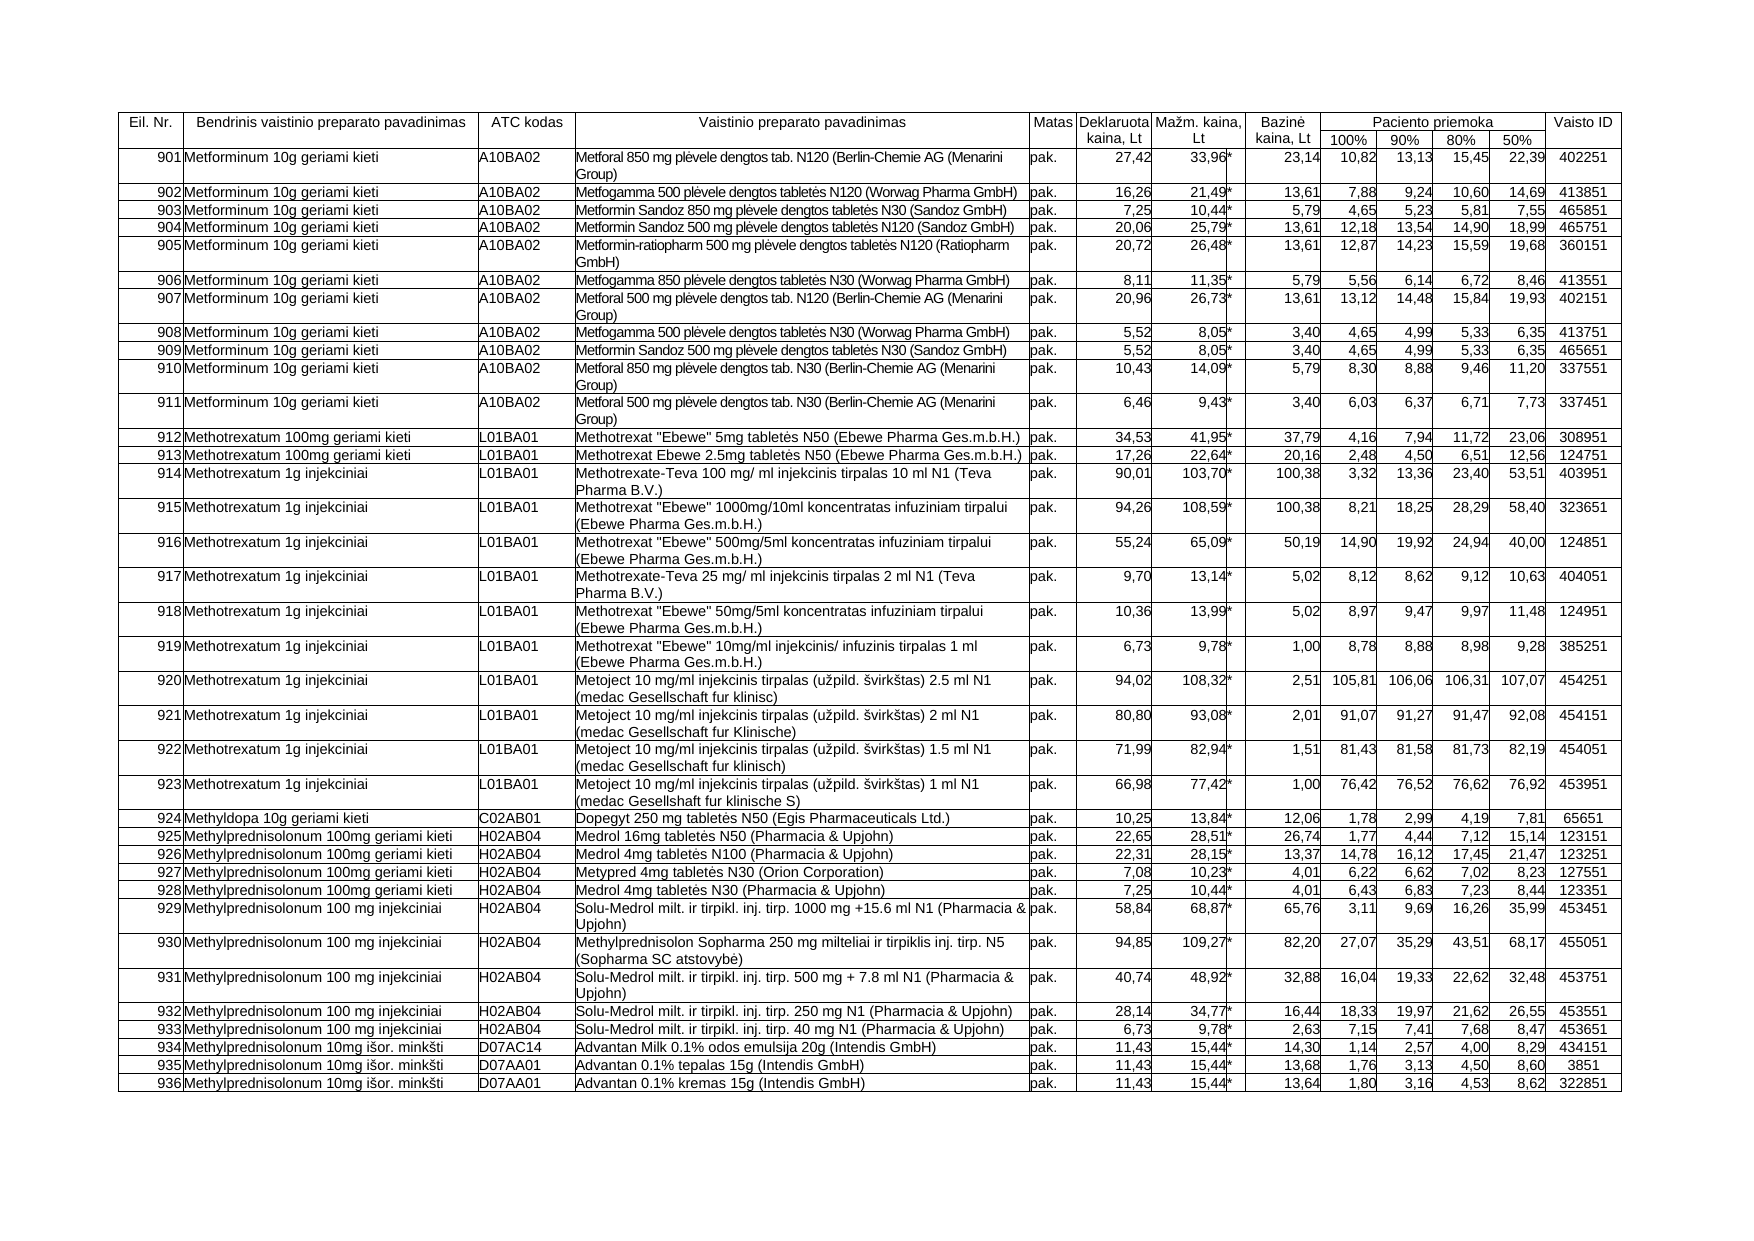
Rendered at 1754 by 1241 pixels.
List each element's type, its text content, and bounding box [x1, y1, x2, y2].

table_cell 10,44 [1152, 201, 1226, 218]
table_cell 27,07 [1321, 934, 1376, 967]
table_cell Metforminum 10g geriami kieti [184, 324, 478, 341]
table_cell 53,51 [1490, 464, 1545, 498]
table_cell 14,78 [1321, 846, 1376, 863]
table_cell 15,14 [1490, 828, 1545, 845]
table_cell 65,76 [1246, 899, 1320, 933]
table_cell pak. [1030, 881, 1076, 898]
table_cell 124851 [1546, 534, 1621, 567]
table_cell A10BA02 [479, 149, 575, 182]
table_cell 91,27 [1377, 706, 1432, 740]
table_cell 108,32 [1152, 672, 1226, 705]
table_cell 58,84 [1077, 899, 1151, 933]
table_cell 9,43 [1152, 394, 1226, 428]
table_cell 6,71 [1433, 394, 1489, 428]
table_cell 3,13 [1377, 1056, 1432, 1073]
table_cell 8,05 [1152, 324, 1226, 341]
table_cell 907 [119, 289, 183, 323]
table_cell 921 [119, 706, 183, 740]
table_cell 11,48 [1490, 603, 1545, 636]
table_cell Metforminum 10g geriami kieti [184, 360, 478, 393]
table_cell pak. [1030, 969, 1076, 1002]
table_cell pak. [1030, 846, 1076, 863]
table_cell * [1227, 810, 1245, 827]
table_cell * [1227, 534, 1245, 567]
table_cell 91,07 [1321, 706, 1376, 740]
table_cell 127551 [1546, 864, 1621, 880]
table_cell 11,35 [1152, 272, 1226, 288]
table_cell 13,61 [1246, 184, 1320, 200]
table_cell 4,99 [1377, 342, 1432, 358]
table_cell Metfogamma 500 plėvele dengtos tabletės N120 (Worwag Pharma GmbH) [576, 184, 1029, 200]
table_cell 35,99 [1490, 899, 1545, 933]
table_cell 933 [119, 1021, 183, 1038]
table_cell A10BA02 [479, 324, 575, 341]
table_cell Metoject 10 mg/ml injekcinis tirpalas (užpild. švirkštas) 2.5 ml N1 (medac Gesellschaft fur klinisc) [576, 672, 1029, 705]
table_cell 93,08 [1152, 706, 1226, 740]
table_cell 6,73 [1077, 1021, 1151, 1038]
table_cell Solu-Medrol milt. ir tirpikl. inj. tirp. 40 mg N1 (Pharmacia & Upjohn) [576, 1021, 1029, 1038]
table_header Mažm. kaina, Lt [1152, 113, 1245, 148]
table_cell L01BA01 [479, 464, 575, 498]
table_cell 15,44 [1152, 1039, 1226, 1055]
table_cell Methylprednisolonum 100mg geriami kieti [184, 864, 478, 880]
table_cell 402251 [1546, 149, 1621, 182]
table_cell 14,69 [1490, 184, 1545, 200]
table_cell L01BA01 [479, 429, 575, 446]
table_cell pak. [1030, 342, 1076, 358]
table_cell 76,52 [1377, 776, 1432, 809]
table_cell 91,47 [1433, 706, 1489, 740]
table_cell 3,40 [1246, 394, 1320, 428]
table_cell 919 [119, 637, 183, 671]
table_cell 65,09 [1152, 534, 1226, 567]
table_cell 14,09 [1152, 360, 1226, 393]
table_cell pak. [1030, 776, 1076, 809]
table_cell 100% [1321, 131, 1376, 148]
table_cell D07AC14 [479, 1039, 575, 1055]
table_cell Methotrexate-Teva 25 mg/ ml injekcinis tirpalas 2 ml N1 (Teva Pharma B.V.) [576, 568, 1029, 602]
table_cell H02AB04 [479, 899, 575, 933]
table_cell 19,93 [1490, 289, 1545, 323]
table_cell * [1227, 324, 1245, 341]
table_cell * [1227, 881, 1245, 898]
table_cell 22,31 [1077, 846, 1151, 863]
table_cell 80% [1433, 131, 1489, 148]
table_cell Methotrexat "Ebewe" 50mg/5ml koncentratas infuziniam tirpalui (Ebewe Pharma Ges.m.b.H.) [576, 603, 1029, 636]
table_cell H02AB04 [479, 969, 575, 1002]
table_cell 322851 [1546, 1074, 1621, 1091]
table_cell 13,36 [1377, 464, 1432, 498]
table_cell 14,30 [1246, 1039, 1320, 1055]
table_cell pak. [1030, 899, 1076, 933]
table_cell 923 [119, 776, 183, 809]
table_cell 7,25 [1077, 201, 1151, 218]
table_cell pak. [1030, 706, 1076, 740]
table_cell 6,51 [1433, 447, 1489, 463]
table_cell 2,99 [1377, 810, 1432, 827]
table_cell 922 [119, 741, 183, 774]
table_cell 22,65 [1077, 828, 1151, 845]
table_cell 123251 [1546, 846, 1621, 863]
table_header Vaisto ID [1546, 113, 1621, 148]
table_cell Metypred 4mg tabletės N30 (Orion Corporation) [576, 864, 1029, 880]
table_cell 928 [119, 881, 183, 898]
table_cell 454051 [1546, 741, 1621, 774]
table_cell * [1227, 1003, 1245, 1020]
table_cell 385251 [1546, 637, 1621, 671]
table_cell Medrol 4mg tabletės N30 (Pharmacia & Upjohn) [576, 881, 1029, 898]
table_cell 15,44 [1152, 1074, 1226, 1091]
table_cell pak. [1030, 184, 1076, 200]
table_cell 936 [119, 1074, 183, 1091]
table_cell 7,88 [1321, 184, 1376, 200]
table_cell 12,18 [1321, 219, 1376, 236]
table_cell Methylprednisolonum 100mg geriami kieti [184, 828, 478, 845]
table_cell 453451 [1546, 899, 1621, 933]
table_cell Methotrexatum 1g injekciniai [184, 568, 478, 602]
table_cell Methotrexatum 1g injekciniai [184, 534, 478, 567]
table_cell 911 [119, 394, 183, 428]
table_cell 103,70 [1152, 464, 1226, 498]
table_cell pak. [1030, 1021, 1076, 1038]
table_cell 11,20 [1490, 360, 1545, 393]
table_cell 901 [119, 149, 183, 182]
table_cell Methotrexatum 1g injekciniai [184, 741, 478, 774]
table_cell pak. [1030, 201, 1076, 218]
table_cell 909 [119, 342, 183, 358]
table_cell Methotrexatum 100mg geriami kieti [184, 447, 478, 463]
table_cell 465851 [1546, 201, 1621, 218]
table_header Paciento priemoka [1321, 113, 1545, 130]
table_cell * [1227, 219, 1245, 236]
table_cell Dopegyt 250 mg tabletės N50 (Egis Pharmaceuticals Ltd.) [576, 810, 1029, 827]
table_cell 23,40 [1433, 464, 1489, 498]
table_cell A10BA02 [479, 360, 575, 393]
table_cell 453951 [1546, 776, 1621, 809]
table_cell A10BA02 [479, 394, 575, 428]
table_cell 21,49 [1152, 184, 1226, 200]
table_cell Methylprednisolonum 100mg geriami kieti [184, 881, 478, 898]
table_cell 13,84 [1152, 810, 1226, 827]
table_cell 1,77 [1321, 828, 1376, 845]
table_cell 58,40 [1490, 499, 1545, 532]
table_header Deklaruota kaina, Lt [1077, 113, 1151, 148]
table_cell 28,14 [1077, 1003, 1151, 1020]
table_cell 6,35 [1490, 342, 1545, 358]
table_cell 34,53 [1077, 429, 1151, 446]
table_cell 100,38 [1246, 499, 1320, 532]
table_cell 19,92 [1377, 534, 1432, 567]
table_cell 65651 [1546, 810, 1621, 827]
table_cell 413751 [1546, 324, 1621, 341]
table_cell pak. [1030, 429, 1076, 446]
table_cell 4,44 [1377, 828, 1432, 845]
table_cell 8,30 [1321, 360, 1376, 393]
table_cell 94,85 [1077, 934, 1151, 967]
table_cell 10,25 [1077, 810, 1151, 827]
table_cell 13,64 [1246, 1074, 1320, 1091]
table_cell * [1227, 342, 1245, 358]
table_cell 2,01 [1246, 706, 1320, 740]
table_cell H02AB04 [479, 828, 575, 845]
table_cell 4,00 [1433, 1039, 1489, 1055]
table_cell 3,40 [1246, 342, 1320, 358]
table_cell 916 [119, 534, 183, 567]
table_cell * [1227, 899, 1245, 933]
table_cell 6,03 [1321, 394, 1376, 428]
table_cell 107,07 [1490, 672, 1545, 705]
table_cell 8,62 [1377, 568, 1432, 602]
table_cell 76,42 [1321, 776, 1376, 809]
table_cell 5,81 [1433, 201, 1489, 218]
table_cell 2,63 [1246, 1021, 1320, 1038]
table_cell 71,99 [1077, 741, 1151, 774]
table_cell 12,56 [1490, 447, 1545, 463]
table_cell Metforal 850 mg plėvele dengtos tab. N30 (Berlin-Chemie AG (Menarini Group) [576, 360, 1029, 393]
table_cell Metforminum 10g geriami kieti [184, 201, 478, 218]
table_cell 910 [119, 360, 183, 393]
table_cell 9,46 [1433, 360, 1489, 393]
table_cell 18,33 [1321, 1003, 1376, 1020]
table_cell 7,08 [1077, 864, 1151, 880]
table_cell 80,80 [1077, 706, 1151, 740]
table_cell 34,77 [1152, 1003, 1226, 1020]
table_cell 1,14 [1321, 1039, 1376, 1055]
table_cell 5,79 [1246, 360, 1320, 393]
table_cell 105,81 [1321, 672, 1376, 705]
table_cell H02AB04 [479, 1021, 575, 1038]
table_cell 81,73 [1433, 741, 1489, 774]
table_cell 3,32 [1321, 464, 1376, 498]
table_cell Metfogamma 850 plėvele dengtos tabletės N30 (Worwag Pharma GmbH) [576, 272, 1029, 288]
table_cell 9,78 [1152, 1021, 1226, 1038]
table_cell 11,72 [1433, 429, 1489, 446]
table_cell * [1227, 706, 1245, 740]
table_cell 6,37 [1377, 394, 1432, 428]
table_cell 1,51 [1246, 741, 1320, 774]
table_cell 453651 [1546, 1021, 1621, 1038]
table_cell L01BA01 [479, 741, 575, 774]
table_cell * [1227, 499, 1245, 532]
table_cell 4,50 [1377, 447, 1432, 463]
table_cell 9,97 [1433, 603, 1489, 636]
table_cell * [1227, 464, 1245, 498]
table_cell 908 [119, 324, 183, 341]
table_cell Methotrexat "Ebewe" 10mg/ml injekcinis/ infuzinis tirpalas 1 ml (Ebewe Pharma Ges.m.b.H.) [576, 637, 1029, 671]
table_cell 10,63 [1490, 568, 1545, 602]
table_cell 15,44 [1152, 1056, 1226, 1073]
table_cell 82,94 [1152, 741, 1226, 774]
table_cell * [1227, 429, 1245, 446]
table_cell * [1227, 672, 1245, 705]
table_cell pak. [1030, 1039, 1076, 1055]
table_cell pak. [1030, 272, 1076, 288]
table_cell 915 [119, 499, 183, 532]
table_cell Metformin Sandoz 500 mg plėvele dengtos tabletės N120 (Sandoz GmbH) [576, 219, 1029, 236]
table_cell pak. [1030, 1003, 1076, 1020]
table_cell 21,62 [1433, 1003, 1489, 1020]
table_cell 41,95 [1152, 429, 1226, 446]
table_cell 55,24 [1077, 534, 1151, 567]
table_cell H02AB04 [479, 1003, 575, 1020]
table_cell 81,58 [1377, 741, 1432, 774]
table_cell 904 [119, 219, 183, 236]
table_cell 17,45 [1433, 846, 1489, 863]
table_cell 6,83 [1377, 881, 1432, 898]
table_cell Advantan 0.1% tepalas 15g (Intendis GmbH) [576, 1056, 1029, 1073]
table_cell 8,97 [1321, 603, 1376, 636]
table_cell 12,87 [1321, 237, 1376, 271]
table_cell Methotrexat Ebewe 2.5mg tabletės N50 (Ebewe Pharma Ges.m.b.H.) [576, 447, 1029, 463]
table_cell D07AA01 [479, 1056, 575, 1073]
table_cell Methylprednisolonum 100 mg injekciniai [184, 1003, 478, 1020]
table_cell 5,79 [1246, 201, 1320, 218]
table_cell 82,20 [1246, 934, 1320, 967]
table_cell Solu-Medrol milt. ir tirpikl. inj. tirp. 500 mg + 7.8 ml N1 (Pharmacia & Upjohn) [576, 969, 1029, 1002]
table_cell * [1227, 447, 1245, 463]
table_cell 454151 [1546, 706, 1621, 740]
table_cell 8,21 [1321, 499, 1376, 532]
table_cell L01BA01 [479, 603, 575, 636]
table_cell 24,94 [1433, 534, 1489, 567]
table_cell 68,87 [1152, 899, 1226, 933]
table_cell 28,15 [1152, 846, 1226, 863]
table_cell 465651 [1546, 342, 1621, 358]
table_cell pak. [1030, 1056, 1076, 1073]
table_cell 22,62 [1433, 969, 1489, 1002]
table_cell 35,29 [1377, 934, 1432, 967]
table_cell 8,88 [1377, 360, 1432, 393]
table_cell 16,04 [1321, 969, 1376, 1002]
table_cell L01BA01 [479, 534, 575, 567]
table_cell Methotrexatum 1g injekciniai [184, 603, 478, 636]
table_cell H02AB04 [479, 846, 575, 863]
table_cell Methotrexat "Ebewe" 5mg tabletės N50 (Ebewe Pharma Ges.m.b.H.) [576, 429, 1029, 446]
table_cell 4,65 [1321, 342, 1376, 358]
table_cell 902 [119, 184, 183, 200]
table_cell 8,47 [1490, 1021, 1545, 1038]
table_cell 4,99 [1377, 324, 1432, 341]
table_cell 455051 [1546, 934, 1621, 967]
table_cell pak. [1030, 499, 1076, 532]
table_cell * [1227, 184, 1245, 200]
table_cell Metforminum 10g geriami kieti [184, 184, 478, 200]
table_cell 6,22 [1321, 864, 1376, 880]
table_cell 7,25 [1077, 881, 1151, 898]
table_cell 337551 [1546, 360, 1621, 393]
table_cell 7,15 [1321, 1021, 1376, 1038]
table_cell 1,00 [1246, 776, 1320, 809]
table_cell Metforminum 10g geriami kieti [184, 272, 478, 288]
table_cell Metfogamma 500 plėvele dengtos tabletės N30 (Worwag Pharma GmbH) [576, 324, 1029, 341]
table_cell 15,59 [1433, 237, 1489, 271]
table_cell * [1227, 846, 1245, 863]
table_cell H02AB04 [479, 864, 575, 880]
table_cell Methotrexatum 100mg geriami kieti [184, 429, 478, 446]
table_cell 930 [119, 934, 183, 967]
table_cell * [1227, 1074, 1245, 1091]
table_cell 21,47 [1490, 846, 1545, 863]
table_cell 6,43 [1321, 881, 1376, 898]
table_cell A10BA02 [479, 342, 575, 358]
table_cell Metforminum 10g geriami kieti [184, 219, 478, 236]
table_cell 4,01 [1246, 881, 1320, 898]
table_cell 360151 [1546, 237, 1621, 271]
table_cell 4,19 [1433, 810, 1489, 827]
table_cell 13,68 [1246, 1056, 1320, 1073]
table_cell 25,79 [1152, 219, 1226, 236]
table_cell H02AB04 [479, 934, 575, 967]
table_cell 82,19 [1490, 741, 1545, 774]
table_cell 906 [119, 272, 183, 288]
table_cell 413851 [1546, 184, 1621, 200]
table_cell 13,37 [1246, 846, 1320, 863]
table_cell 905 [119, 237, 183, 271]
table_cell 16,12 [1377, 846, 1432, 863]
table_cell 10,23 [1152, 864, 1226, 880]
table_cell 935 [119, 1056, 183, 1073]
table_cell 50% [1490, 131, 1545, 148]
table_cell 337451 [1546, 394, 1621, 428]
table_cell 106,06 [1377, 672, 1432, 705]
table_cell Metforminum 10g geriami kieti [184, 237, 478, 271]
table_cell pak. [1030, 394, 1076, 428]
table_cell 14,90 [1433, 219, 1489, 236]
table_cell 106,31 [1433, 672, 1489, 705]
table_cell pak. [1030, 828, 1076, 845]
table_cell * [1227, 289, 1245, 323]
table_cell 19,97 [1377, 1003, 1432, 1020]
table_cell Metoject 10 mg/ml injekcinis tirpalas (užpild. švirkštas) 1.5 ml N1 (medac Gesellschaft fur klinisch) [576, 741, 1029, 774]
table_cell 7,23 [1433, 881, 1489, 898]
table_cell 3851 [1546, 1056, 1621, 1073]
table_cell 32,88 [1246, 969, 1320, 1002]
table_cell 917 [119, 568, 183, 602]
table_cell 13,12 [1321, 289, 1376, 323]
table_cell Methylprednisolonum 100 mg injekciniai [184, 899, 478, 933]
table_cell Metforminum 10g geriami kieti [184, 342, 478, 358]
table_cell Methotrexatum 1g injekciniai [184, 672, 478, 705]
table_cell pak. [1030, 672, 1076, 705]
table_cell 76,62 [1433, 776, 1489, 809]
table_header Matas [1030, 113, 1076, 148]
table_cell 3,16 [1377, 1074, 1432, 1091]
table_cell * [1227, 969, 1245, 1002]
table_cell 33,96 [1152, 149, 1226, 182]
table_cell 22,39 [1490, 149, 1545, 182]
table_cell Methotrexatum 1g injekciniai [184, 706, 478, 740]
table_cell * [1227, 237, 1245, 271]
table_cell Methotrexat "Ebewe" 1000mg/10ml koncentratas infuziniam tirpalui (Ebewe Pharma Ges.m.b.H.) [576, 499, 1029, 532]
table_cell 925 [119, 828, 183, 845]
table_cell 1,76 [1321, 1056, 1376, 1073]
table_cell 8,29 [1490, 1039, 1545, 1055]
table_cell A10BA02 [479, 237, 575, 271]
table_cell * [1227, 568, 1245, 602]
table_cell 9,70 [1077, 568, 1151, 602]
table_cell 16,44 [1246, 1003, 1320, 1020]
table_cell 413551 [1546, 272, 1621, 288]
table_cell 7,55 [1490, 201, 1545, 218]
table_cell 20,72 [1077, 237, 1151, 271]
table_cell L01BA01 [479, 447, 575, 463]
table_cell Metoject 10 mg/ml injekcinis tirpalas (užpild. švirkštas) 1 ml N1 (medac Gesellshaft fur klinische S) [576, 776, 1029, 809]
table_cell 8,98 [1433, 637, 1489, 671]
table_header Bazinė kaina, Lt [1246, 113, 1320, 148]
table_cell * [1227, 1039, 1245, 1055]
table_cell 20,06 [1077, 219, 1151, 236]
table_cell pak. [1030, 534, 1076, 567]
table_cell 4,16 [1321, 429, 1376, 446]
table_cell 26,48 [1152, 237, 1226, 271]
table_cell 454251 [1546, 672, 1621, 705]
table_cell L01BA01 [479, 499, 575, 532]
table_cell 903 [119, 201, 183, 218]
table_cell 94,26 [1077, 499, 1151, 532]
table_cell Methylprednisolonum 100 mg injekciniai [184, 934, 478, 967]
table_cell 14,48 [1377, 289, 1432, 323]
table_cell 5,23 [1377, 201, 1432, 218]
table_cell 10,82 [1321, 149, 1376, 182]
table_cell * [1227, 828, 1245, 845]
table_cell Methylprednisolon Sopharma 250 mg milteliai ir tirpiklis inj. tirp. N5 (Sopharma SC atstovybė) [576, 934, 1029, 967]
table_cell pak. [1030, 237, 1076, 271]
table_cell 10,60 [1433, 184, 1489, 200]
table_cell Methotrexatum 1g injekciniai [184, 499, 478, 532]
table_cell * [1227, 1021, 1245, 1038]
table_cell 48,92 [1152, 969, 1226, 1002]
table_cell 10,36 [1077, 603, 1151, 636]
table_cell Methylprednisolonum 100 mg injekciniai [184, 1021, 478, 1038]
table_cell 453751 [1546, 969, 1621, 1002]
table_cell Metforminum 10g geriami kieti [184, 394, 478, 428]
table_cell 20,96 [1077, 289, 1151, 323]
table_cell A10BA02 [479, 219, 575, 236]
table_cell 7,81 [1490, 810, 1545, 827]
table_cell 914 [119, 464, 183, 498]
table_cell 28,51 [1152, 828, 1226, 845]
table_cell 5,02 [1246, 603, 1320, 636]
table_cell pak. [1030, 568, 1076, 602]
table_cell 17,26 [1077, 447, 1151, 463]
table_cell Methylprednisolonum 10mg išor. minkšti [184, 1056, 478, 1073]
table_cell 1,00 [1246, 637, 1320, 671]
table_cell 913 [119, 447, 183, 463]
table_cell 453551 [1546, 1003, 1621, 1020]
table_cell 66,98 [1077, 776, 1151, 809]
table_cell 927 [119, 864, 183, 880]
table_cell 27,42 [1077, 149, 1151, 182]
table_cell Metforal 500 mg plėvele dengtos tab. N30 (Berlin-Chemie AG (Menarini Group) [576, 394, 1029, 428]
table_cell 81,43 [1321, 741, 1376, 774]
table_cell A10BA02 [479, 289, 575, 323]
table_cell Metforal 500 mg plėvele dengtos tab. N120 (Berlin-Chemie AG (Menarini Group) [576, 289, 1029, 323]
table_cell 14,90 [1321, 534, 1376, 567]
table_cell 8,60 [1490, 1056, 1545, 1073]
table_cell 50,19 [1246, 534, 1320, 567]
table_cell 5,56 [1321, 272, 1376, 288]
table_cell Methotrexatum 1g injekciniai [184, 637, 478, 671]
table_cell 323651 [1546, 499, 1621, 532]
table_cell 931 [119, 969, 183, 1002]
table_cell 8,62 [1490, 1074, 1545, 1091]
table_cell 2,57 [1377, 1039, 1432, 1055]
table_cell 43,51 [1433, 934, 1489, 967]
table_cell 13,54 [1377, 219, 1432, 236]
table_cell Methotrexatum 1g injekciniai [184, 464, 478, 498]
table_cell 4,50 [1433, 1056, 1489, 1073]
table_cell 465751 [1546, 219, 1621, 236]
table_cell pak. [1030, 603, 1076, 636]
table_cell * [1227, 603, 1245, 636]
table_cell 404051 [1546, 568, 1621, 602]
table_cell 123151 [1546, 828, 1621, 845]
table_cell 9,69 [1377, 899, 1432, 933]
table_cell 23,14 [1246, 149, 1320, 182]
table_cell 13,61 [1246, 289, 1320, 323]
table_cell 90% [1377, 131, 1432, 148]
table_cell 912 [119, 429, 183, 446]
table_cell 20,16 [1246, 447, 1320, 463]
table_cell 1,78 [1321, 810, 1376, 827]
table_cell 13,13 [1377, 149, 1432, 182]
table_cell 124751 [1546, 447, 1621, 463]
table_cell 5,02 [1246, 568, 1320, 602]
table_cell H02AB04 [479, 881, 575, 898]
table_cell 23,06 [1490, 429, 1545, 446]
table_cell 13,61 [1246, 219, 1320, 236]
table_cell Advantan 0.1% kremas 15g (Intendis GmbH) [576, 1074, 1029, 1091]
table_cell 8,12 [1321, 568, 1376, 602]
table_cell 13,99 [1152, 603, 1226, 636]
table_cell Metformin Sandoz 500 mg plėvele dengtos tabletės N30 (Sandoz GmbH) [576, 342, 1029, 358]
table_cell Metforminum 10g geriami kieti [184, 289, 478, 323]
table_cell 9,47 [1377, 603, 1432, 636]
table_cell Solu-Medrol milt. ir tirpikl. inj. tirp. 250 mg N1 (Pharmacia & Upjohn) [576, 1003, 1029, 1020]
table_cell 11,43 [1077, 1074, 1151, 1091]
table_cell * [1227, 201, 1245, 218]
table_cell 90,01 [1077, 464, 1151, 498]
table_cell 434151 [1546, 1039, 1621, 1055]
table_cell 124951 [1546, 603, 1621, 636]
table_cell 2,51 [1246, 672, 1320, 705]
table_cell Metformin-ratiopharm 500 mg plėvele dengtos tabletės N120 (Ratiopharm GmbH) [576, 237, 1029, 271]
table_cell 22,64 [1152, 447, 1226, 463]
table_cell 9,78 [1152, 637, 1226, 671]
table_cell L01BA01 [479, 637, 575, 671]
table_cell Medrol 16mg tabletės N50 (Pharmacia & Upjohn) [576, 828, 1029, 845]
table_cell * [1227, 776, 1245, 809]
table_cell 40,74 [1077, 969, 1151, 1002]
table_cell 15,45 [1433, 149, 1489, 182]
table_cell A10BA02 [479, 184, 575, 200]
table_cell 16,26 [1433, 899, 1489, 933]
table_cell Advantan Milk 0.1% odos emulsija 20g (Intendis GmbH) [576, 1039, 1029, 1055]
table_cell 6,35 [1490, 324, 1545, 341]
table_cell Methylprednisolonum 10mg išor. minkšti [184, 1074, 478, 1091]
table_cell 7,12 [1433, 828, 1489, 845]
table_cell pak. [1030, 1074, 1076, 1091]
table_cell 11,43 [1077, 1039, 1151, 1055]
table_cell 8,78 [1321, 637, 1376, 671]
table_cell * [1227, 149, 1245, 182]
table_cell 1,80 [1321, 1074, 1376, 1091]
table_cell 4,65 [1321, 324, 1376, 341]
table_cell 77,42 [1152, 776, 1226, 809]
table_cell Methylprednisolonum 100mg geriami kieti [184, 846, 478, 863]
table_cell C02AB01 [479, 810, 575, 827]
table_cell 5,33 [1433, 324, 1489, 341]
table_cell 308951 [1546, 429, 1621, 446]
table_cell 920 [119, 672, 183, 705]
table_cell pak. [1030, 447, 1076, 463]
table_cell pak. [1030, 637, 1076, 671]
table_cell 15,84 [1433, 289, 1489, 323]
table_cell L01BA01 [479, 776, 575, 809]
table_cell 7,02 [1433, 864, 1489, 880]
table_cell 19,33 [1377, 969, 1432, 1002]
table_cell Metforminum 10g geriami kieti [184, 149, 478, 182]
table_cell Methylprednisolonum 100 mg injekciniai [184, 969, 478, 1002]
table_cell 5,79 [1246, 272, 1320, 288]
table_cell Metformin Sandoz 850 mg plėvele dengtos tabletės N30 (Sandoz GmbH) [576, 201, 1029, 218]
table_cell 7,41 [1377, 1021, 1432, 1038]
table_cell 40,00 [1490, 534, 1545, 567]
table_cell Metoject 10 mg/ml injekcinis tirpalas (užpild. švirkštas) 2 ml N1 (medac Gesellschaft fur Klinische) [576, 706, 1029, 740]
table_cell 16,26 [1077, 184, 1151, 200]
table_header Vaistinio preparato pavadinimas [576, 113, 1029, 148]
table_cell 10,43 [1077, 360, 1151, 393]
table_cell 4,01 [1246, 864, 1320, 880]
table_cell Medrol 4mg tabletės N100 (Pharmacia & Upjohn) [576, 846, 1029, 863]
table_cell pak. [1030, 219, 1076, 236]
table_cell 37,79 [1246, 429, 1320, 446]
table_cell 6,46 [1077, 394, 1151, 428]
table_cell 3,11 [1321, 899, 1376, 933]
table_cell 92,08 [1490, 706, 1545, 740]
table_cell 932 [119, 1003, 183, 1020]
table_cell 924 [119, 810, 183, 827]
table_cell 10,44 [1152, 881, 1226, 898]
table_cell Methyldopa 10g geriami kieti [184, 810, 478, 827]
table_cell 9,12 [1433, 568, 1489, 602]
table_cell pak. [1030, 741, 1076, 774]
table_cell 13,14 [1152, 568, 1226, 602]
table_cell 18,25 [1377, 499, 1432, 532]
table_cell 926 [119, 846, 183, 863]
table_cell * [1227, 272, 1245, 288]
table_cell 9,28 [1490, 637, 1545, 671]
table_cell L01BA01 [479, 568, 575, 602]
table_cell Solu-Medrol milt. ir tirpikl. inj. tirp. 1000 mg +15.6 ml N1 (Pharmacia & Upjohn) [576, 899, 1029, 933]
table_cell D07AA01 [479, 1074, 575, 1091]
table_cell 8,11 [1077, 272, 1151, 288]
table_cell 6,73 [1077, 637, 1151, 671]
table_cell * [1227, 741, 1245, 774]
table_cell 12,06 [1246, 810, 1320, 827]
table_cell 6,62 [1377, 864, 1432, 880]
table_cell 4,53 [1433, 1074, 1489, 1091]
table_cell pak. [1030, 864, 1076, 880]
table_cell Metforal 850 mg plėvele dengtos tab. N120 (Berlin-Chemie AG (Menarini Group) [576, 149, 1029, 182]
table_cell 100,38 [1246, 464, 1320, 498]
table_cell 109,27 [1152, 934, 1226, 967]
table_cell 9,24 [1377, 184, 1432, 200]
table_cell A10BA02 [479, 201, 575, 218]
table_cell pak. [1030, 360, 1076, 393]
table_cell L01BA01 [479, 672, 575, 705]
table_cell pak. [1030, 289, 1076, 323]
table_cell L01BA01 [479, 706, 575, 740]
table_cell 4,65 [1321, 201, 1376, 218]
table_cell 3,40 [1246, 324, 1320, 341]
table_cell * [1227, 934, 1245, 967]
table_cell * [1227, 864, 1245, 880]
table_cell * [1227, 360, 1245, 393]
table_cell 7,94 [1377, 429, 1432, 446]
table_cell 7,73 [1490, 394, 1545, 428]
table_cell 8,44 [1490, 881, 1545, 898]
table_cell 5,33 [1433, 342, 1489, 358]
table_cell 68,17 [1490, 934, 1545, 967]
table_cell 8,46 [1490, 272, 1545, 288]
table_cell 5,52 [1077, 342, 1151, 358]
table_cell 403951 [1546, 464, 1621, 498]
table_cell 8,23 [1490, 864, 1545, 880]
table_header ATC kodas [479, 113, 575, 148]
table_cell 76,92 [1490, 776, 1545, 809]
table_cell pak. [1030, 810, 1076, 827]
table_cell 108,59 [1152, 499, 1226, 532]
table_cell * [1227, 394, 1245, 428]
table_cell 123351 [1546, 881, 1621, 898]
table_cell 934 [119, 1039, 183, 1055]
table_cell pak. [1030, 324, 1076, 341]
table_cell 2,48 [1321, 447, 1376, 463]
table_cell pak. [1030, 934, 1076, 967]
table_cell 6,72 [1433, 272, 1489, 288]
table_cell pak. [1030, 464, 1076, 498]
table_cell 94,02 [1077, 672, 1151, 705]
table_cell * [1227, 1056, 1245, 1073]
table_cell Methotrexate-Teva 100 mg/ ml injekcinis tirpalas 10 ml N1 (Teva Pharma B.V.) [576, 464, 1029, 498]
table_cell 13,61 [1246, 237, 1320, 271]
table_cell 5,52 [1077, 324, 1151, 341]
table_cell 918 [119, 603, 183, 636]
table_cell Methotrexat "Ebewe" 500mg/5ml koncentratas infuziniam tirpalui (Ebewe Pharma Ges.m.b.H.) [576, 534, 1029, 567]
table_cell 19,68 [1490, 237, 1545, 271]
table_cell 8,05 [1152, 342, 1226, 358]
table_cell A10BA02 [479, 272, 575, 288]
table_cell 26,74 [1246, 828, 1320, 845]
table_cell 32,48 [1490, 969, 1545, 1002]
table_cell 402151 [1546, 289, 1621, 323]
table_cell 11,43 [1077, 1056, 1151, 1073]
table_header Bendrinis vaistinio preparato pavadinimas [184, 113, 478, 148]
table_cell 14,23 [1377, 237, 1432, 271]
table_cell 18,99 [1490, 219, 1545, 236]
table_cell 26,73 [1152, 289, 1226, 323]
table_cell 8,88 [1377, 637, 1432, 671]
table_cell Methotrexatum 1g injekciniai [184, 776, 478, 809]
table_cell 7,68 [1433, 1021, 1489, 1038]
table_cell 929 [119, 899, 183, 933]
table_cell * [1227, 637, 1245, 671]
table_cell 6,14 [1377, 272, 1432, 288]
table_header Eil. Nr. [119, 113, 183, 148]
table_cell 26,55 [1490, 1003, 1545, 1020]
table_cell 28,29 [1433, 499, 1489, 532]
table_cell Methylprednisolonum 10mg išor. minkšti [184, 1039, 478, 1055]
table_cell pak. [1030, 149, 1076, 182]
